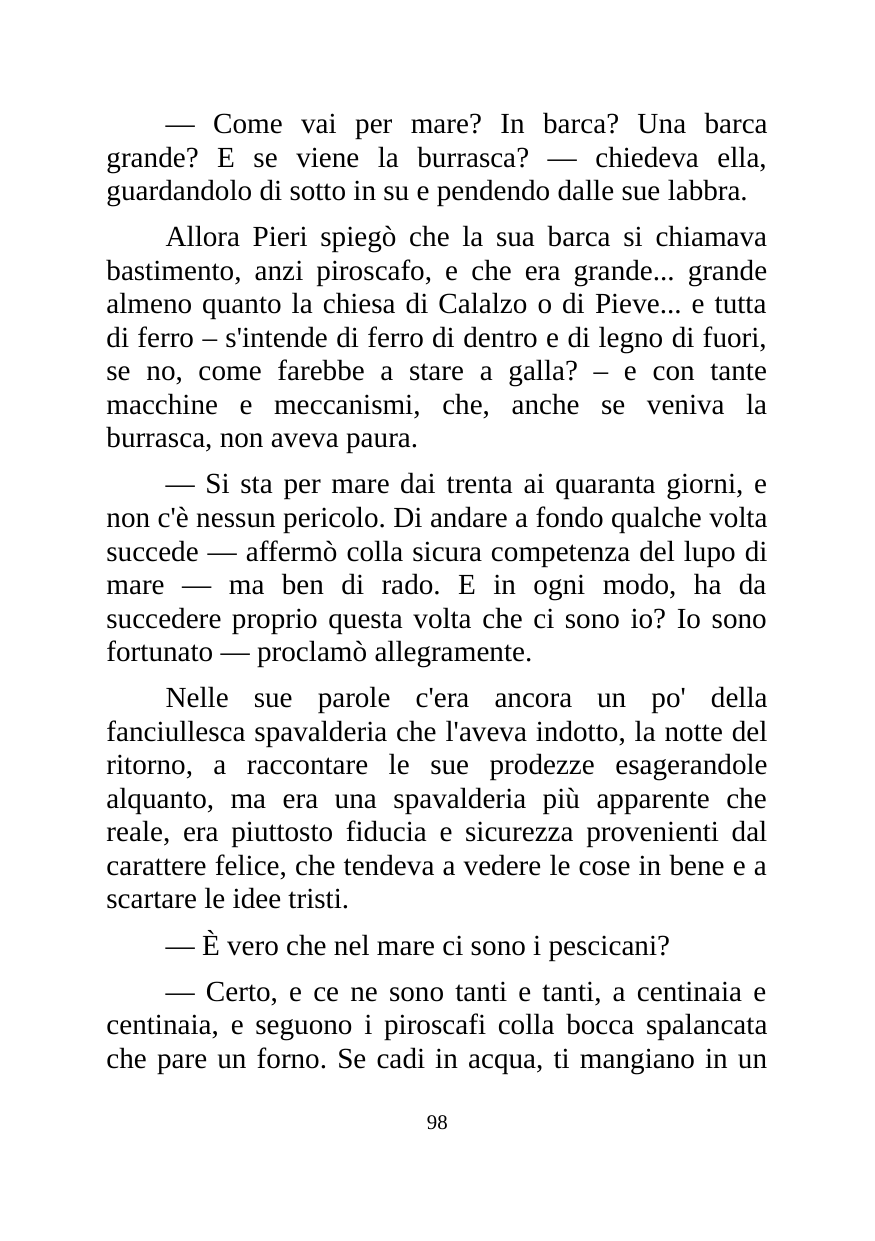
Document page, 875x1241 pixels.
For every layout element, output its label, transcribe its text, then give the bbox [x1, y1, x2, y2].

text Allora Pieri spiegò che la sua barca si chiamava bastimento, anzi piroscafo, e che era grande... grande almeno quanto la chiesa di Calalzo o di Pieve... e tutta di ferro – s'intende di ferro di dentro e di legno di fuori, se no, come farebbe a stare a galla? – e con tante macchine e meccanismi, che, anche se veniva la burrasca, non aveva paura. [106, 219, 768, 454]
text Nelle sue parole c'era ancora un po' della fanciullesca spavalderia che l'aveva indotto, la notte del ritorno, a raccontare le sue prodezze esagerandole alquanto, ma era una spavalderia più apparente che reale, era piuttosto fiducia e sicurezza provenienti dal carattere felice, che tendeva a vedere le cose in bene e a scartare le idee tristi. [106, 680, 768, 915]
text — Si sta per mare dai trenta ai quaranta giorni, e non c'è nessun pericolo. Di andare a fondo qualche volta succede — affermò colla sicura competenza del lupo di mare — ma ben di rado. E in ogni modo, ha da succedere proprio questa volta che ci sono io? Io sono fortunato — proclamò allegramente. [106, 467, 768, 668]
text — Come vai per mare? In barca? Una barca grande? E se viene la burrasca? — chiedeva ella, guardandolo di sotto in su e pendendo dalle sue labbra. [106, 106, 768, 207]
text — Certo, e ce ne sono tanti e tanti, a centinaia e centinaia, e seguono i piroscafi colla bocca spalancata che pare un forno. Se cadi in acqua, ti mangiano in un [106, 974, 768, 1074]
text — È vero che nel mare ci sono i pescicani? [106, 928, 768, 961]
